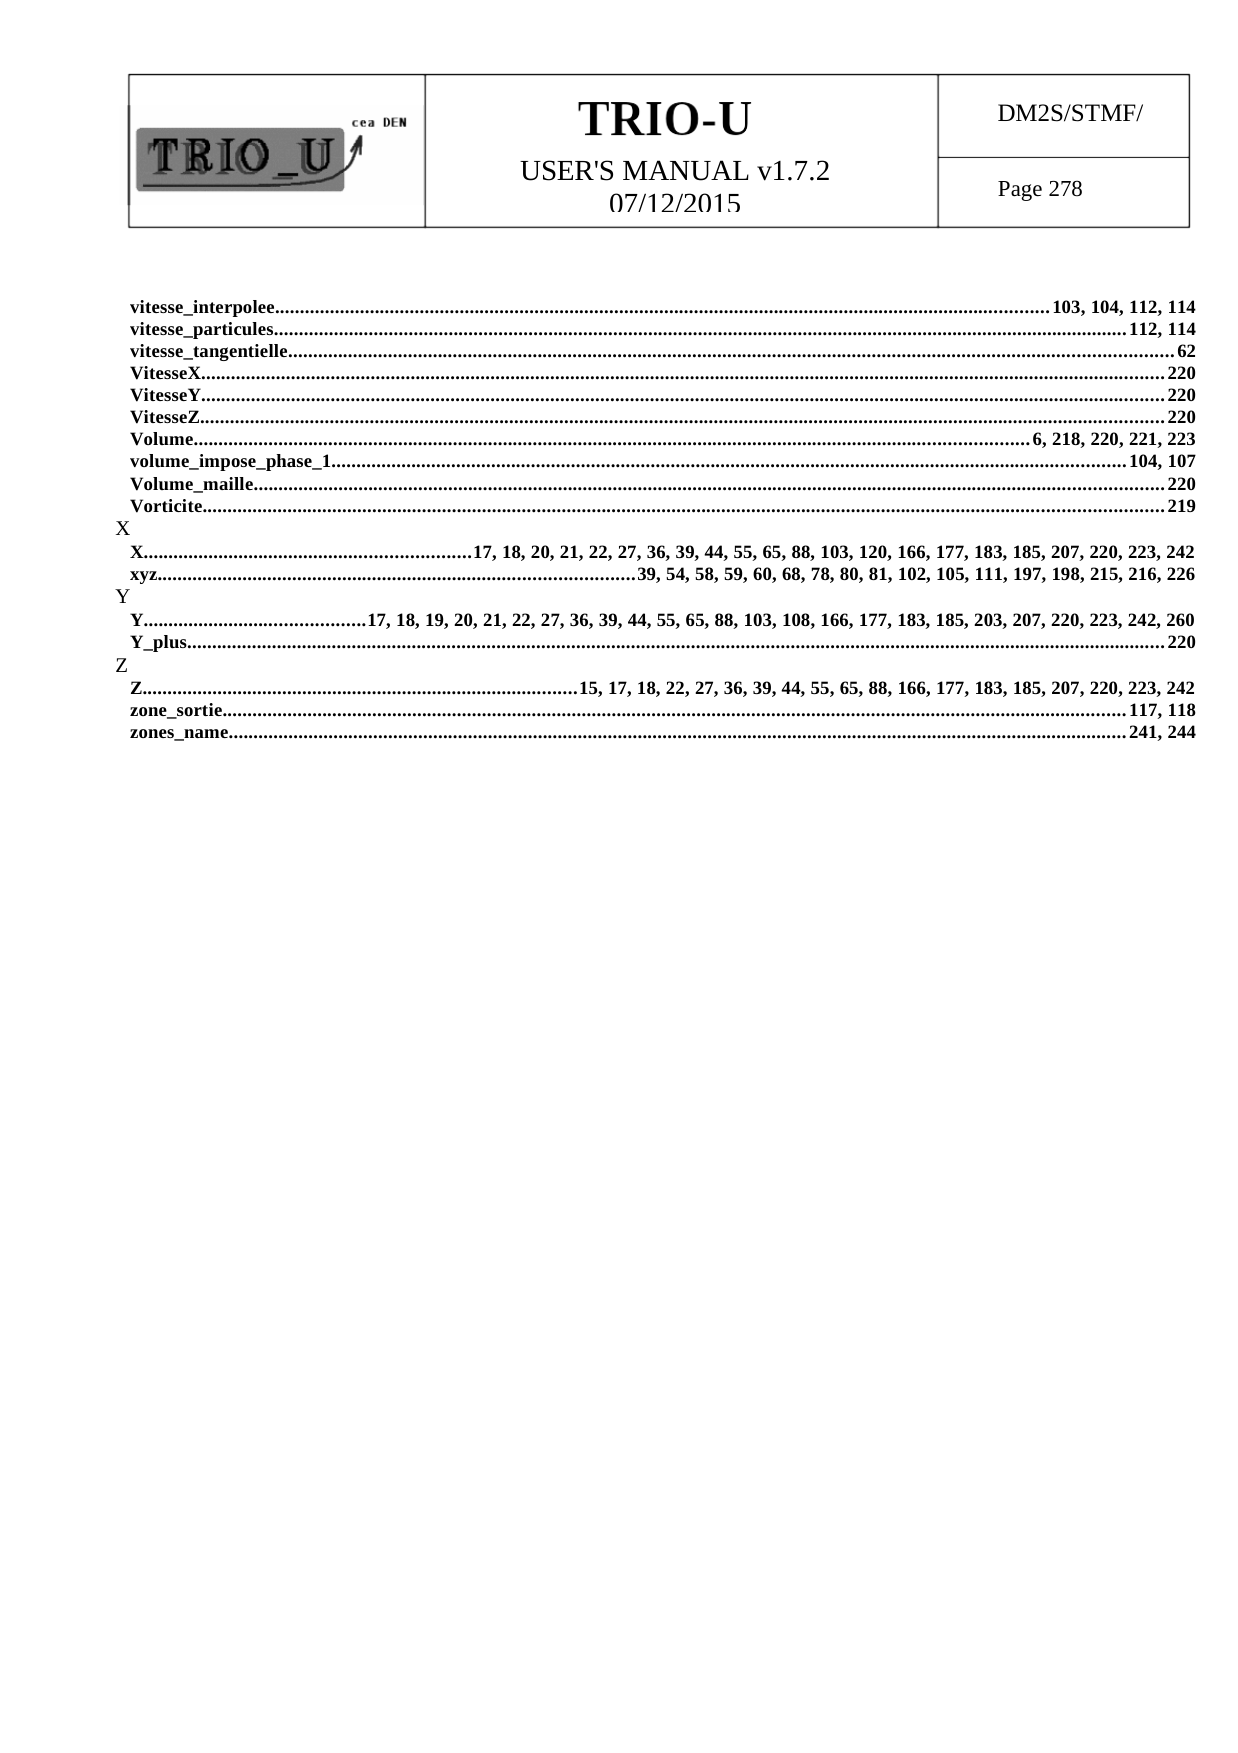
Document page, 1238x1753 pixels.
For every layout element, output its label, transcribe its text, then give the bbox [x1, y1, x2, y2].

text Volume 6, 218, 220, 221, 223 [130, 428, 1196, 450]
text Z 15, 17, 18, 22, 27, 36, 39, 44, 55, 65, 88, 166, 177, 183, 185, 207, 220, 223, 242 [130, 677, 1196, 699]
text Y_plus 220 [130, 631, 1196, 653]
text xyz 39, 54, 58, 59, 60, 68, 78, 80, 81, 102, 105, 111, 197, 198, 215, 216, 226 [130, 562, 1196, 584]
text volume_impose_phase_1 104, 107 [130, 450, 1196, 472]
text Vorticite 219 [130, 494, 1196, 516]
text vitesse_particules 112, 114 [130, 317, 1196, 339]
text X 17, 18, 20, 21, 22, 27, 36, 39, 44, 55, 65, 88, 103, 120, 166, 177, 183, 185, 207, 220, 223, 242 [130, 540, 1196, 562]
text VitesseX 220 [130, 362, 1196, 384]
text Z [115, 653, 1196, 677]
text zone_sortie 117, 118 [130, 699, 1196, 721]
text X [115, 516, 1196, 540]
text zones_name 241, 244 [130, 721, 1196, 743]
text Y 17, 18, 19, 20, 21, 22, 27, 36, 39, 44, 55, 65, 88, 103, 108, 166, 177, 183, 185, 203, 207, 220, 223, 242, 260 [130, 608, 1196, 631]
text VitesseZ 220 [130, 406, 1196, 428]
text VitesseY 220 [130, 384, 1196, 406]
text Y [115, 584, 1196, 608]
text vitesse_tangentielle 62 [130, 339, 1196, 362]
text Volume_maille 220 [130, 472, 1196, 494]
text vitesse_interpolee 103, 104, 112, 114 [130, 295, 1196, 317]
